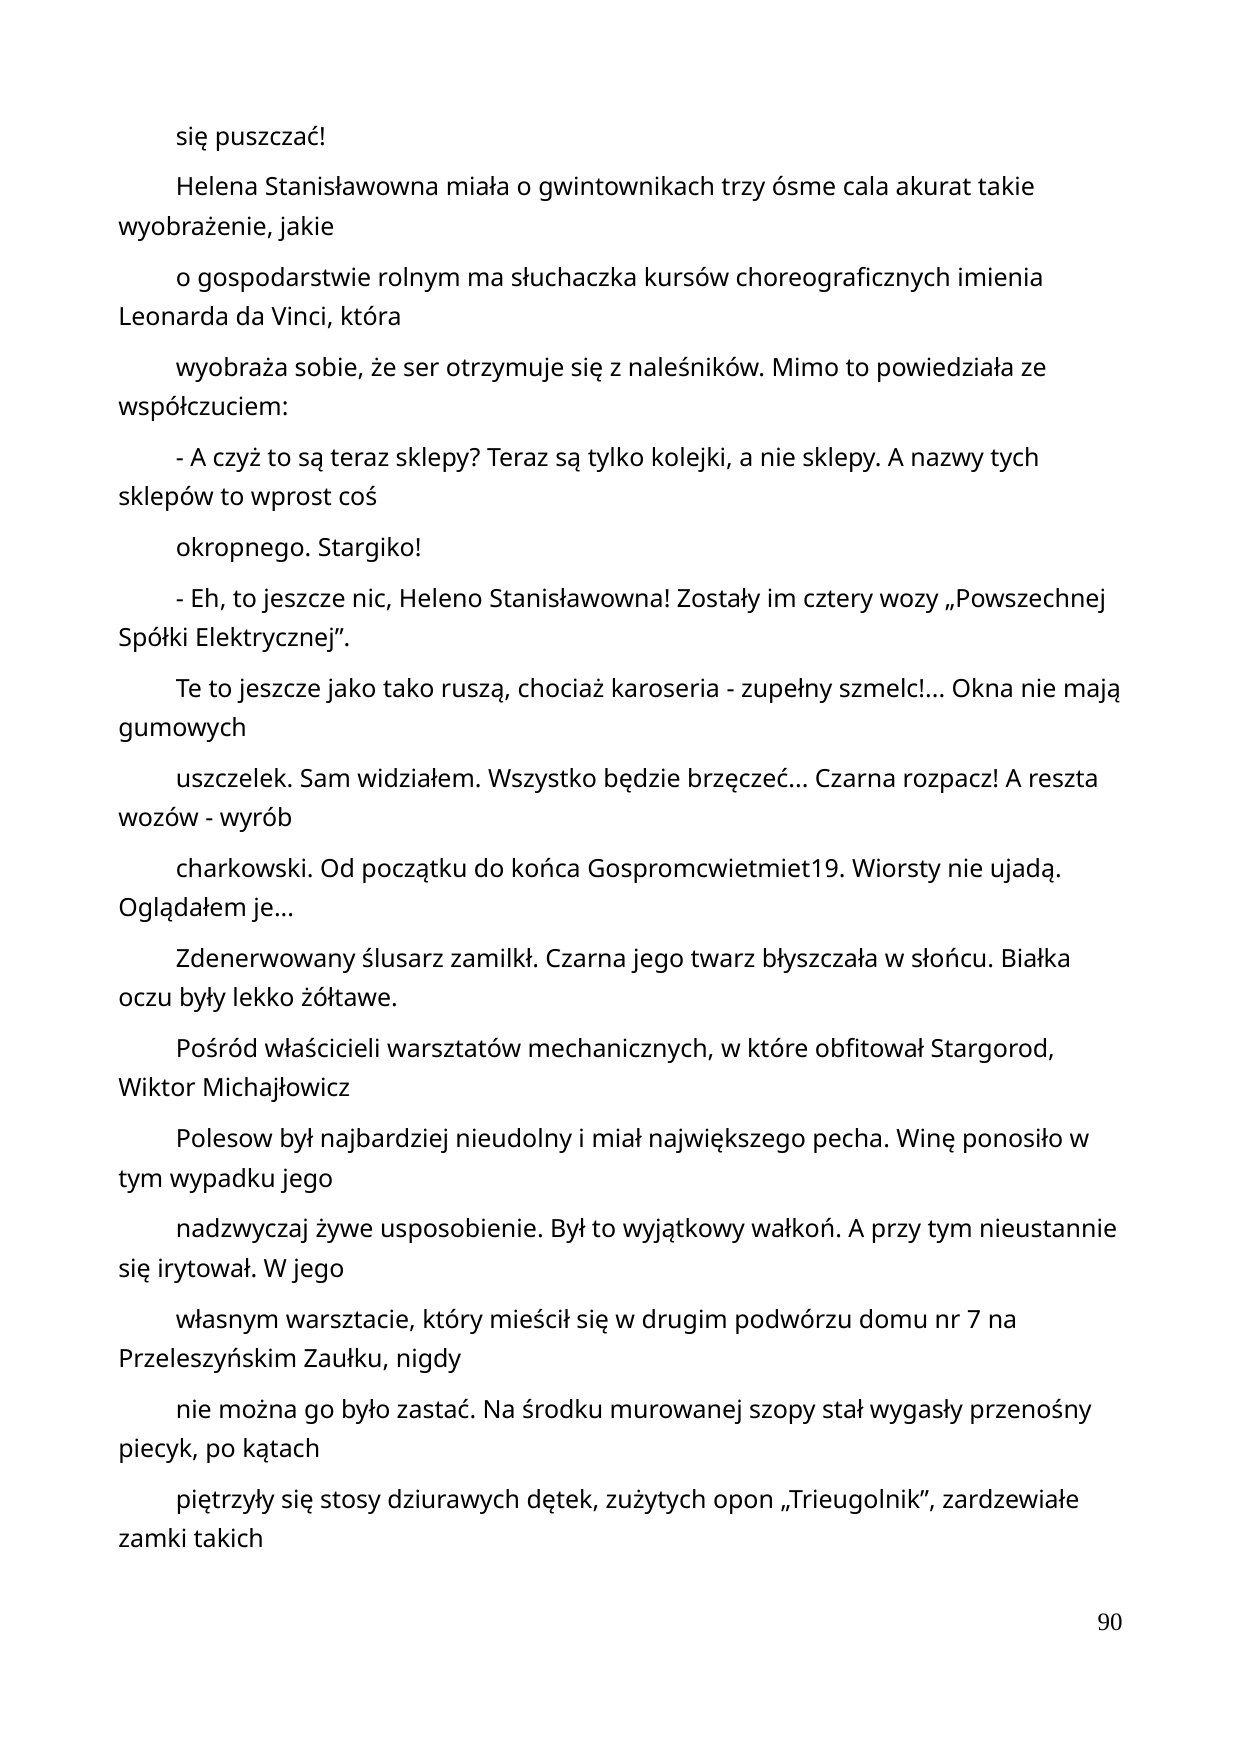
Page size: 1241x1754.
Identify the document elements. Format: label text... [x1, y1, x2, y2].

text Zdenerwowany ślusarz zamilkł. Czarna jego twarz błyszczała w słońcu. Białka oczu były lekko żółtawe. [118, 941, 1122, 1014]
text Helena Stanisławowna miała o gwintownikach trzy ósme cala akurat takie wyobrażenie, jakie [118, 169, 1122, 242]
text piętrzyły się stosy dziurawych dętek, zużytych opon „Trieugolnik”, zardzewiałe zamki takich [118, 1481, 1122, 1555]
text nie można go było zastać. Na środku murowanej szopy stał wygasły przenośny piecyk, po kątach [118, 1391, 1122, 1464]
text okropnego. Stargiko! [118, 529, 1122, 563]
text Te to jeszcze jako tako ruszą, chociaż karoseria - zupełny szmelc!... Okna nie mają gumowych [118, 671, 1122, 744]
text wyobraża sobie, że ser otrzymuje się z naleśników. Mimo to powiedziała ze współczuciem: [118, 349, 1122, 422]
text o gospodarstwie rolnym ma słuchaczka kursów choreograficznych imienia Leonarda da Vinci, która [118, 259, 1122, 332]
text - Eh, to jeszcze nic, Heleno Stanisławowna! Zostały im cztery wozy „Powszechnej Spółki Elektrycznej”. [118, 580, 1122, 654]
text - A czyż to są teraz sklepy? Teraz są tylko kolejki, a nie sklepy. A nazwy tych sklepów to wprost coś [118, 439, 1122, 513]
text charkowski. Od początku do końca Gospromcwietmiet19. Wiorsty nie ujadą. Oglądałem je... [118, 851, 1122, 924]
text Pośród właścicieli warsztatów mechanicznych, w które obfitował Stargorod, Wiktor Michajłowicz [118, 1031, 1122, 1104]
text nadzwyczaj żywe usposobienie. Był to wyjątkowy wałkoń. A przy tym nieustannie się irytował. W jego [118, 1211, 1122, 1284]
text Polesow był najbardziej nieudolny i miał największego pecha. Winę ponosiło w tym wypadku jego [118, 1121, 1122, 1194]
text własnym warsztacie, który mieścił się w drugim podwórzu domu nr 7 na Przeleszyńskim Zaułku, nigdy [118, 1301, 1122, 1374]
text się puszczać! [118, 118, 1122, 152]
text uszczelek. Sam widziałem. Wszystko będzie brzęczeć... Czarna rozpacz! A reszta wozów - wyrób [118, 761, 1122, 834]
